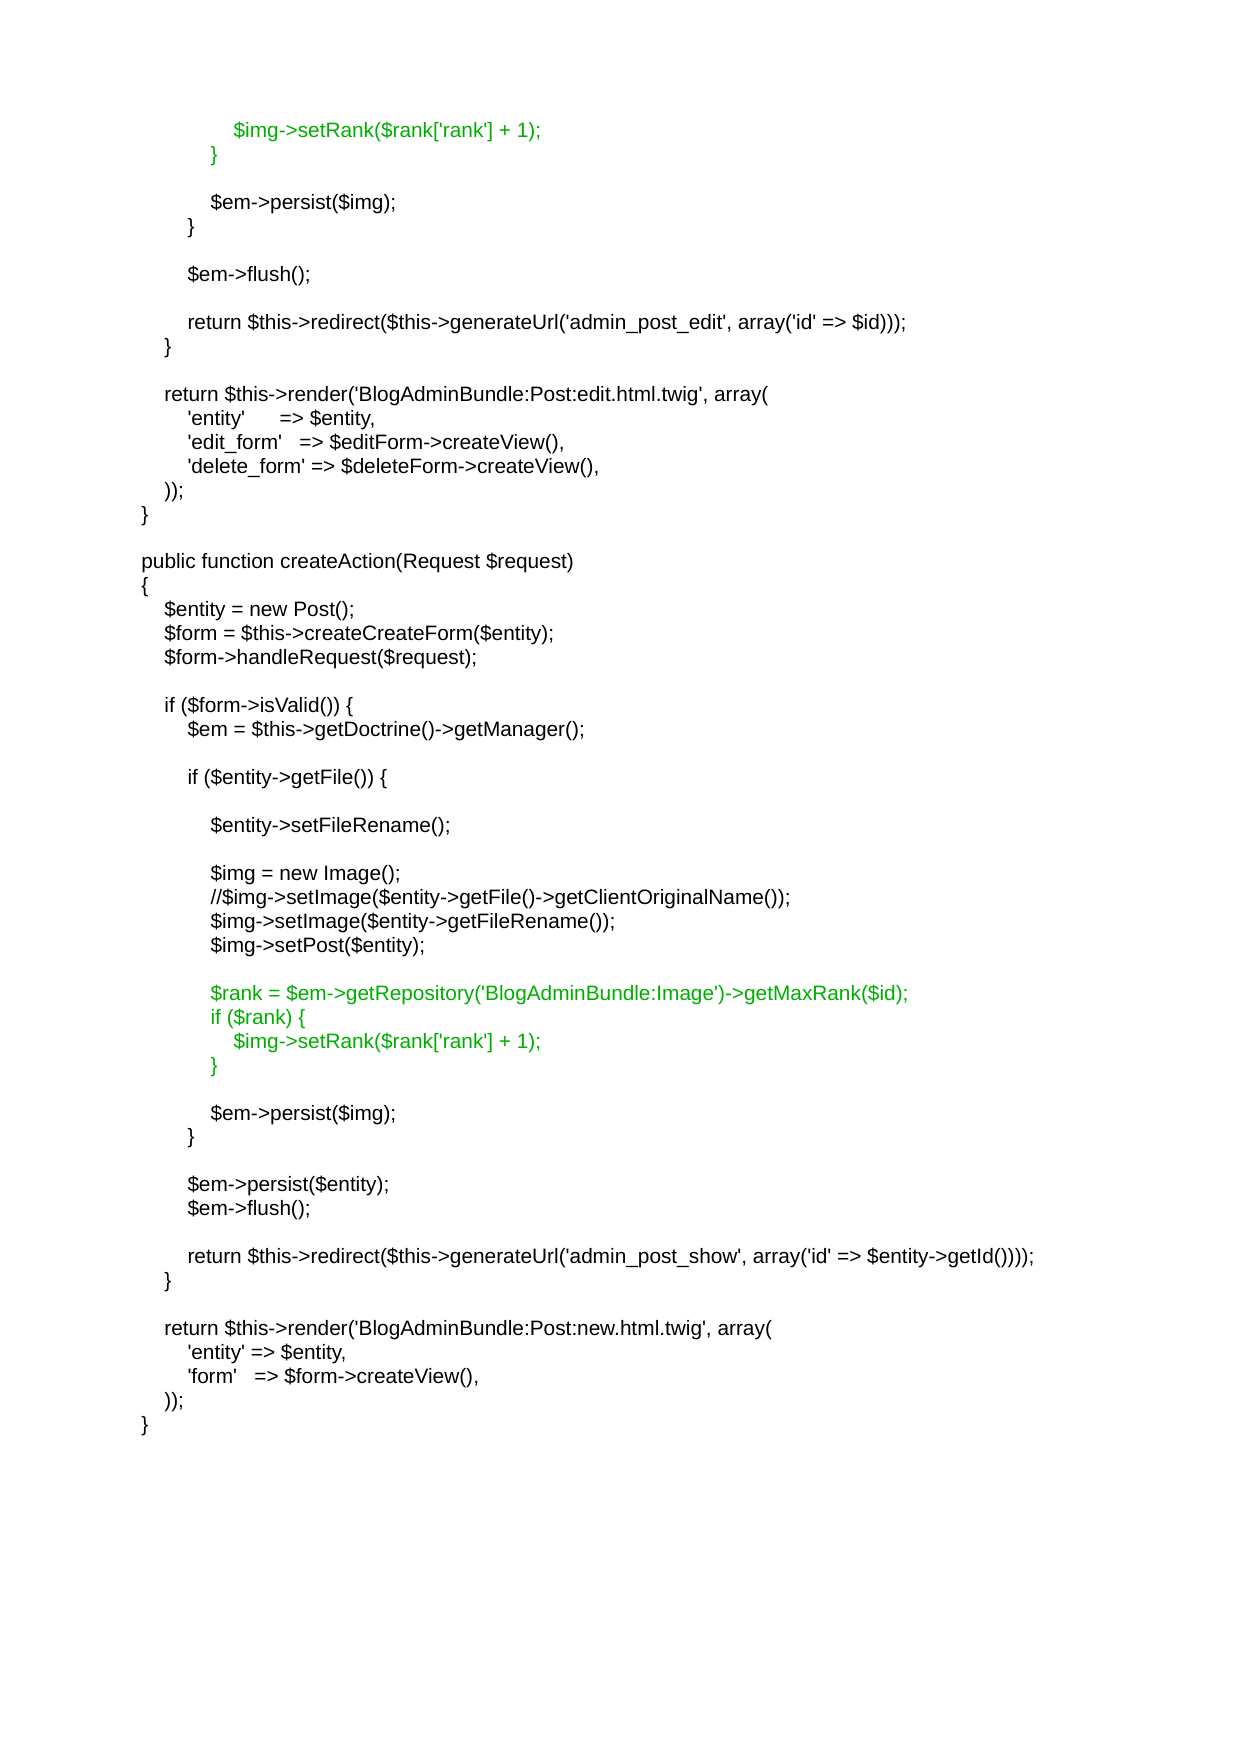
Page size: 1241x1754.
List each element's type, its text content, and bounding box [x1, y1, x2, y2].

text } [118, 1124, 1122, 1148]
text $em->persist($entity); [118, 1172, 1122, 1196]
text if ($entity->getFile()) { [118, 765, 1122, 789]
text return $this->render('BlogAdminBundle:Post:edit.html.twig', array( [118, 382, 1122, 406]
text $em->persist($img); [118, 1100, 1122, 1124]
text $img->setRank($rank['rank'] + 1); [118, 118, 1122, 142]
text $rank = $em->getRepository('BlogAdminBundle:Image')->getMaxRank($id); [118, 981, 1122, 1004]
text 'entity' => $entity, [118, 406, 1122, 429]
text $em->flush(); [118, 1196, 1122, 1220]
text $em = $this->getDoctrine()->getManager(); [118, 717, 1122, 741]
text if ($rank) { [118, 1004, 1122, 1028]
text } [118, 1268, 1122, 1292]
text 'form' => $form->createView(), [118, 1364, 1122, 1388]
text )); [118, 1388, 1122, 1412]
text $form = $this->createCreateForm($entity); [118, 621, 1122, 645]
text return $this->redirect($this->generateUrl('admin_post_show', array('id' => $entity->getId()))); [118, 1244, 1122, 1268]
text 'edit_form' => $editForm->createView(), [118, 429, 1122, 453]
text //$img->setImage($entity->getFile()->getClientOriginalName()); [118, 885, 1122, 909]
text return $this->redirect($this->generateUrl('admin_post_edit', array('id' => $id))); [118, 310, 1122, 334]
text $img->setRank($rank['rank'] + 1); [118, 1028, 1122, 1052]
text } [118, 1412, 1122, 1436]
text $entity->setFileRename(); [118, 813, 1122, 837]
text if ($form->isValid()) { [118, 693, 1122, 717]
text $entity = new Post(); [118, 597, 1122, 621]
text public function createAction(Request $request) [118, 549, 1122, 573]
text $form->handleRequest($request); [118, 645, 1122, 669]
text return $this->render('BlogAdminBundle:Post:new.html.twig', array( [118, 1316, 1122, 1340]
text $em->persist($img); [118, 190, 1122, 214]
text 'delete_form' => $deleteForm->createView(), [118, 453, 1122, 477]
text )); [118, 477, 1122, 501]
text $em->flush(); [118, 262, 1122, 286]
text } [118, 334, 1122, 358]
text } [118, 1052, 1122, 1076]
text } [118, 214, 1122, 238]
text $img->setImage($entity->getFileRename()); [118, 909, 1122, 933]
text { [118, 573, 1122, 597]
text $img = new Image(); [118, 861, 1122, 885]
text } [118, 501, 1122, 525]
text 'entity' => $entity, [118, 1340, 1122, 1364]
text $img->setPost($entity); [118, 933, 1122, 957]
text } [118, 142, 1122, 166]
